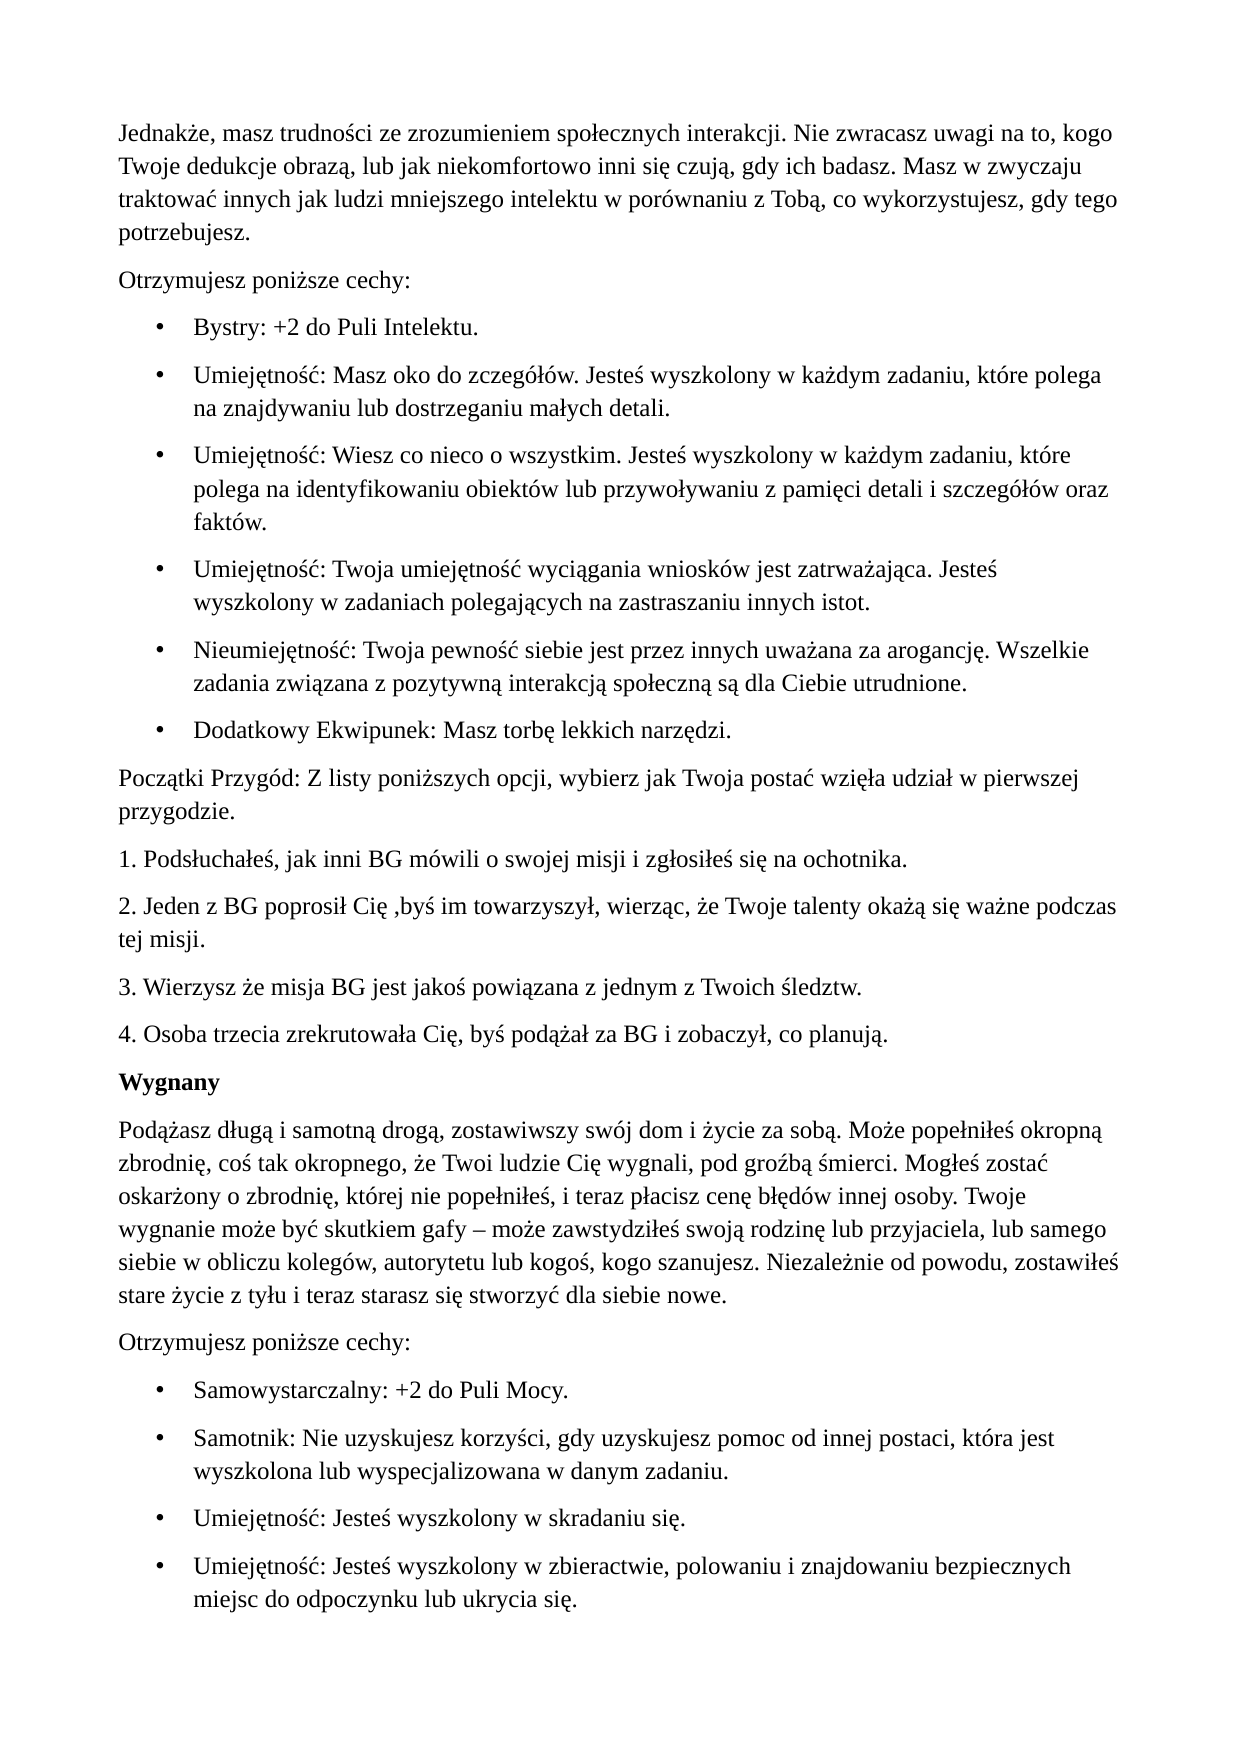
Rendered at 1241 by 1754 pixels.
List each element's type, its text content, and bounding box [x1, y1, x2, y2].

text 4. Osoba trzecia zrekrutowała Cię, byś podążał za BG i zobaczył, co planują. [118, 1019, 1122, 1048]
text Otrzymujesz poniższe cechy: [118, 265, 1122, 293]
list Samotnik: Nie uzyskujesz korzyści, gdy uzyskujesz pomoc od innej postaci, która jest wyszkolona lub wyspecjalizowana w danym zadaniu. [156, 1423, 1122, 1484]
text Wygnany [118, 1067, 1122, 1096]
list Bystry: +2 do Puli Intelektu. [156, 312, 1122, 341]
text Otrzymujesz poniższe cechy: [118, 1327, 1122, 1356]
list Umiejętność: Jesteś wyszkolony w zbieractwie, polowaniu i znajdowaniu bezpiecznych miejsc do odpoczynku lub ukrycia się. [156, 1551, 1122, 1613]
list Nieumiejętność: Twoja pewność siebie jest przez innych uważana za arogancję. Wszelkie zadania związana z pozytywną interakcją społeczną są dla Ciebie utrudnione. [156, 635, 1122, 697]
list Umiejętność: Wiesz co nieco o wszystkim. Jesteś wyszkolony w każdym zadaniu, które polega na identyfikowaniu obiektów lub przywoływaniu z pamięci detali i szczegółów oraz faktów. [156, 441, 1122, 535]
text 3. Wierzysz że misja BG jest jakoś powiązana z jednym z Twoich śledztw. [118, 972, 1122, 1001]
list Umiejętność: Twoja umiejętność wyciągania wniosków jest zatrważająca. Jesteś wyszkolony w zadaniach polegających na zastraszaniu innych istot. [156, 554, 1122, 616]
text Początki Przygód: Z listy poniższych opcji, wybierz jak Twoja postać wzięła udział w pierwszej przygodzie. [118, 763, 1122, 825]
text 1. Podsłuchałeś, jak inni BG mówili o swojej misji i zgłosiłeś się na ochotnika. [118, 844, 1122, 872]
list Umiejętność: Jesteś wyszkolony w skradaniu się. [156, 1503, 1122, 1532]
list Dodatkowy Ekwipunek: Masz torbę lekkich narzędzi. [156, 716, 1122, 744]
text Podążasz długą i samotną drogą, zostawiwszy swój dom i życie za sobą. Może popełniłeś okropną zbrodnię, coś tak okropnego, że Twoi ludzie Cię wygnali, pod groźbą śmierci. Mogłeś zostać oskarżony o zbrodnię, której nie popełniłeś, i teraz płacisz cenę błędów innej osoby. Twoje wygnanie może być skutkiem gafy – może zawstydziłeś swoją rodzinę lub przyjaciela, lub samego siebie w obliczu kolegów, autorytetu lub kogoś, kogo szanujesz. Niezależnie od powodu, zostawiłeś stare życie z tyłu i teraz starasz się stworzyć dla siebie nowe. [118, 1115, 1122, 1309]
text Jednakże, masz trudności ze zrozumieniem społecznych interakcji. Nie zwracasz uwagi na to, kogo Twoje dedukcje obrazą, lub jak niekomfortowo inni się czują, gdy ich badasz. Masz w zwyczaju traktować innych jak ludzi mniejszego intelektu w porównaniu z Tobą, co wykorzystujesz, gdy tego potrzebujesz. [118, 118, 1122, 246]
text 2. Jeden z BG poprosił Cię ,byś im towarzyszył, wierząc, że Twoje talenty okażą się ważne podczas tej misji. [118, 891, 1122, 953]
list Umiejętność: Masz oko do zczegółów. Jesteś wyszkolony w każdym zadaniu, które polega na znajdywaniu lub dostrzeganiu małych detali. [156, 360, 1122, 422]
list Samowystarczalny: +2 do Puli Mocy. [156, 1375, 1122, 1404]
